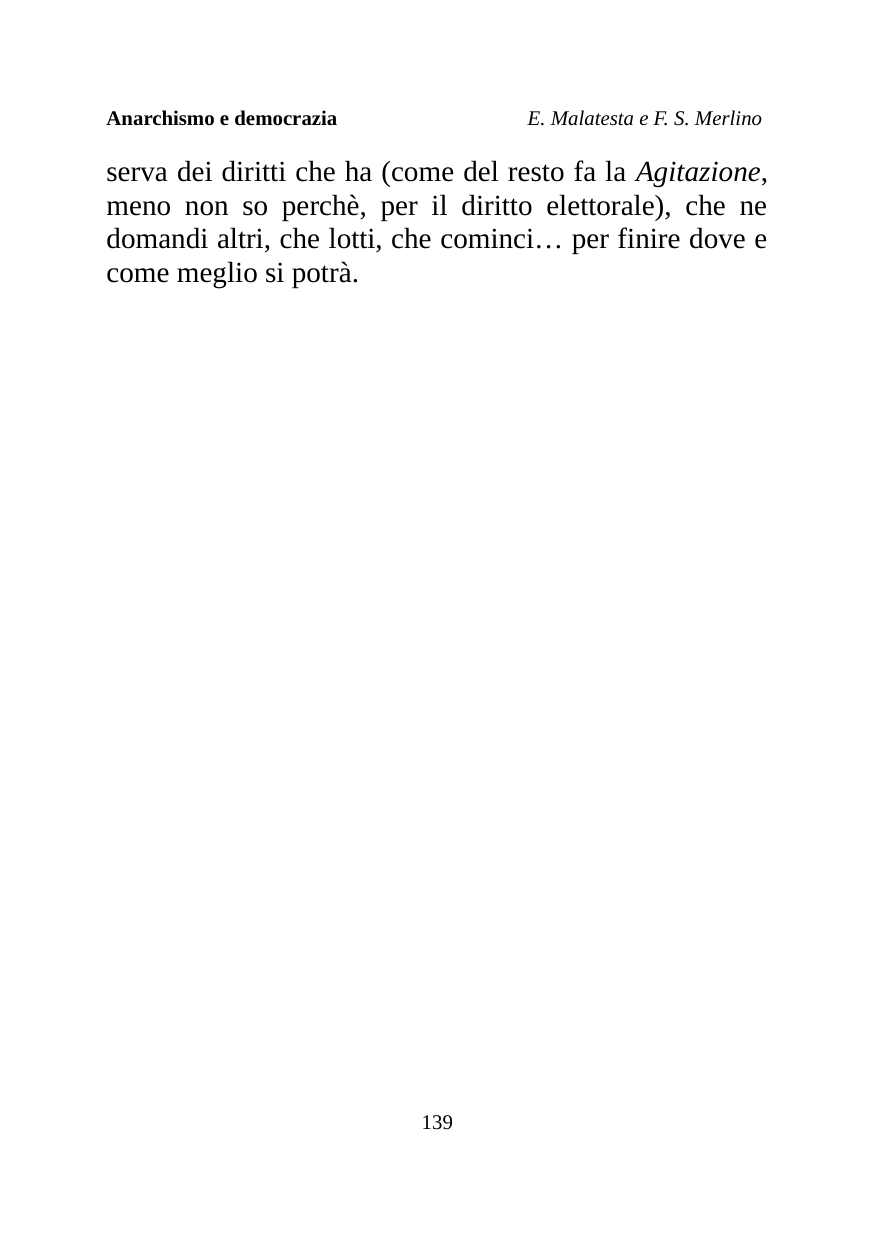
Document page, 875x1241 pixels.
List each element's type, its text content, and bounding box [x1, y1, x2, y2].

text serva dei diritti che ha (come del resto fa la Agitazione, meno non so perchè, per il diritto elettorale), che ne domandi altri, che lotti, che cominci… per finire dove e come meglio si potrà. [106, 154, 768, 288]
